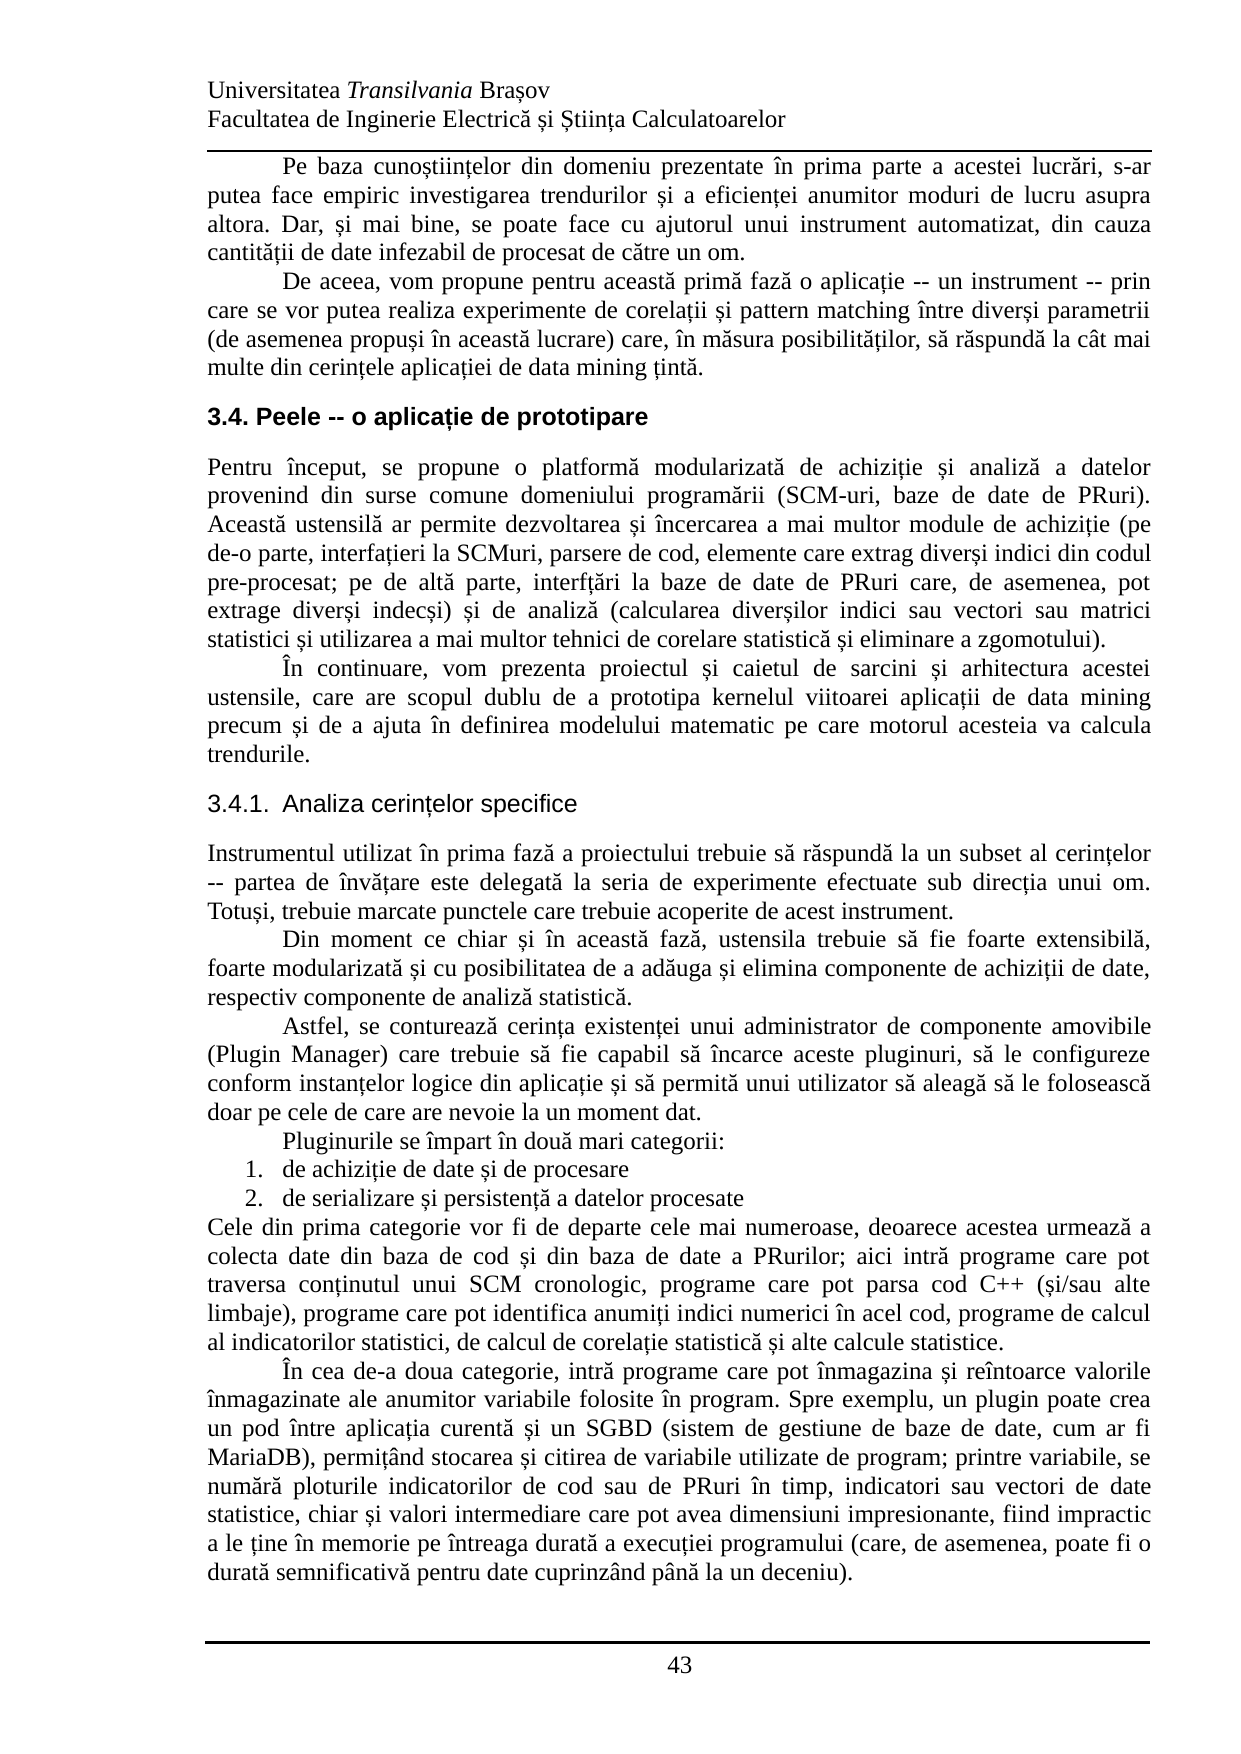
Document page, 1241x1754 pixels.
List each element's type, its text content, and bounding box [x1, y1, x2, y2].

subtitle Peele -- o aplicație de prototipare [207, 402, 1152, 431]
text Din moment ce chiar și în această fază, ustensila trebuie să fie foarte extensibilă, foarte modularizată și cu posibilitatea de a adăuga și elimina componente de achiziții de date, respectiv componente de analiză statistică. [207, 924, 1152, 1011]
text Pentru început, se propune o platformă modularizată de achiziție și analiză a datelor provenind din surse comune domeniului programării (SCM-uri, baze de date de PRuri). Această ustensilă ar permite dezvoltarea și încercarea a mai multor module de achiziție (pe de-o parte, interfațieri la SCMuri, parsere de cod, elemente care extrag diverși indici din codul pre-procesat; pe de altă parte, interfțări la baze de date de PRuri care, de asemenea, pot extrage diverși indecși) și de analiză (calcularea diverșilor indici sau vectori sau matrici statistici și utilizarea a mai multor tehnici de corelare statistică și eliminare a zgomotului). [207, 452, 1152, 653]
text Astfel, se conturează cerința existenței unui administrator de componente amovibile (Plugin Manager) care trebuie să fie capabil să încarce aceste pluginuri, să le configureze conform instanțelor logice din aplicație și să permită unui utilizator să aleagă să le folosească doar pe cele de care are nevoie la un moment dat. [207, 1011, 1152, 1126]
text Instrumentul utilizat în prima fază a proiectului trebuie să răspundă la un subset al cerințelor -- partea de învățare este delegată la seria de experimente efectuate sub direcția unui om. Totuși, trebuie marcate punctele care trebuie acoperite de acest instrument. [207, 838, 1152, 924]
text Pluginurile se împart în două mari categorii: [207, 1126, 1152, 1154]
list de serializare și persistență a datelor procesate [244, 1183, 1152, 1212]
text Pe baza cunoștiințelor din domeniu prezentate în prima parte a acestei lucrări, s-ar putea face empiric investigarea trendurilor și a eficienței anumitor moduri de lucru asupra altora. Dar, și mai bine, se poate face cu ajutorul unui instrument automatizat, din cauza cantității de date infezabil de procesat de către un om. [207, 152, 1152, 266]
subtitle Analiza cerințelor specifice [207, 789, 1152, 817]
list de achiziție de date și de procesare [244, 1154, 1152, 1183]
text În cea de-a doua categorie, intră programe care pot înmagazina și reîntoarce valorile înmagazinate ale anumitor variabile folosite în program. Spre exemplu, un plugin poate crea un pod între aplicația curentă și un SGBD (sistem de gestiune de baze de date, cum ar fi MariaDB), permițând stocarea și citirea de variabile utilizate de program; printre variabile, se numără ploturile indicatorilor de cod sau de PRuri în timp, indicatori sau vectori de date statistice, chiar și valori intermediare care pot avea dimensiuni impresionante, fiind impractic a le ține în memorie pe întreaga durată a execuției programului (care, de asemenea, poate fi o durată semnificativă pentru date cuprinzând până la un deceniu). [207, 1356, 1152, 1586]
text De aceea, vom propune pentru această primă fază o aplicație -- un instrument -- prin care se vor putea realiza experimente de corelații și pattern matching între diverși parametrii (de asemenea propuși în această lucrare) care, în măsura posibilităților, să răspundă la cât mai multe din cerințele aplicației de data mining țintă. [207, 266, 1152, 381]
text Cele din prima categorie vor fi de departe cele mai numeroase, deoarece acestea urmează a colecta date din baza de cod și din baza de date a PRurilor; aici intră programe care pot traversa conținutul unui SCM cronologic, programe care pot parsa cod C++ (și/sau alte limbaje), programe care pot identifica anumiți indici numerici în acel cod, programe de calcul al indicatorilor statistici, de calcul de corelație statistică și alte calcule statistice. [207, 1212, 1152, 1356]
text În continuare, vom prezenta proiectul și caietul de sarcini și arhitectura acestei ustensile, care are scopul dublu de a prototipa kernelul viitoarei aplicații de data mining precum și de a ajuta în definirea modelului matematic pe care motorul acesteia va calcula trendurile. [207, 653, 1152, 768]
